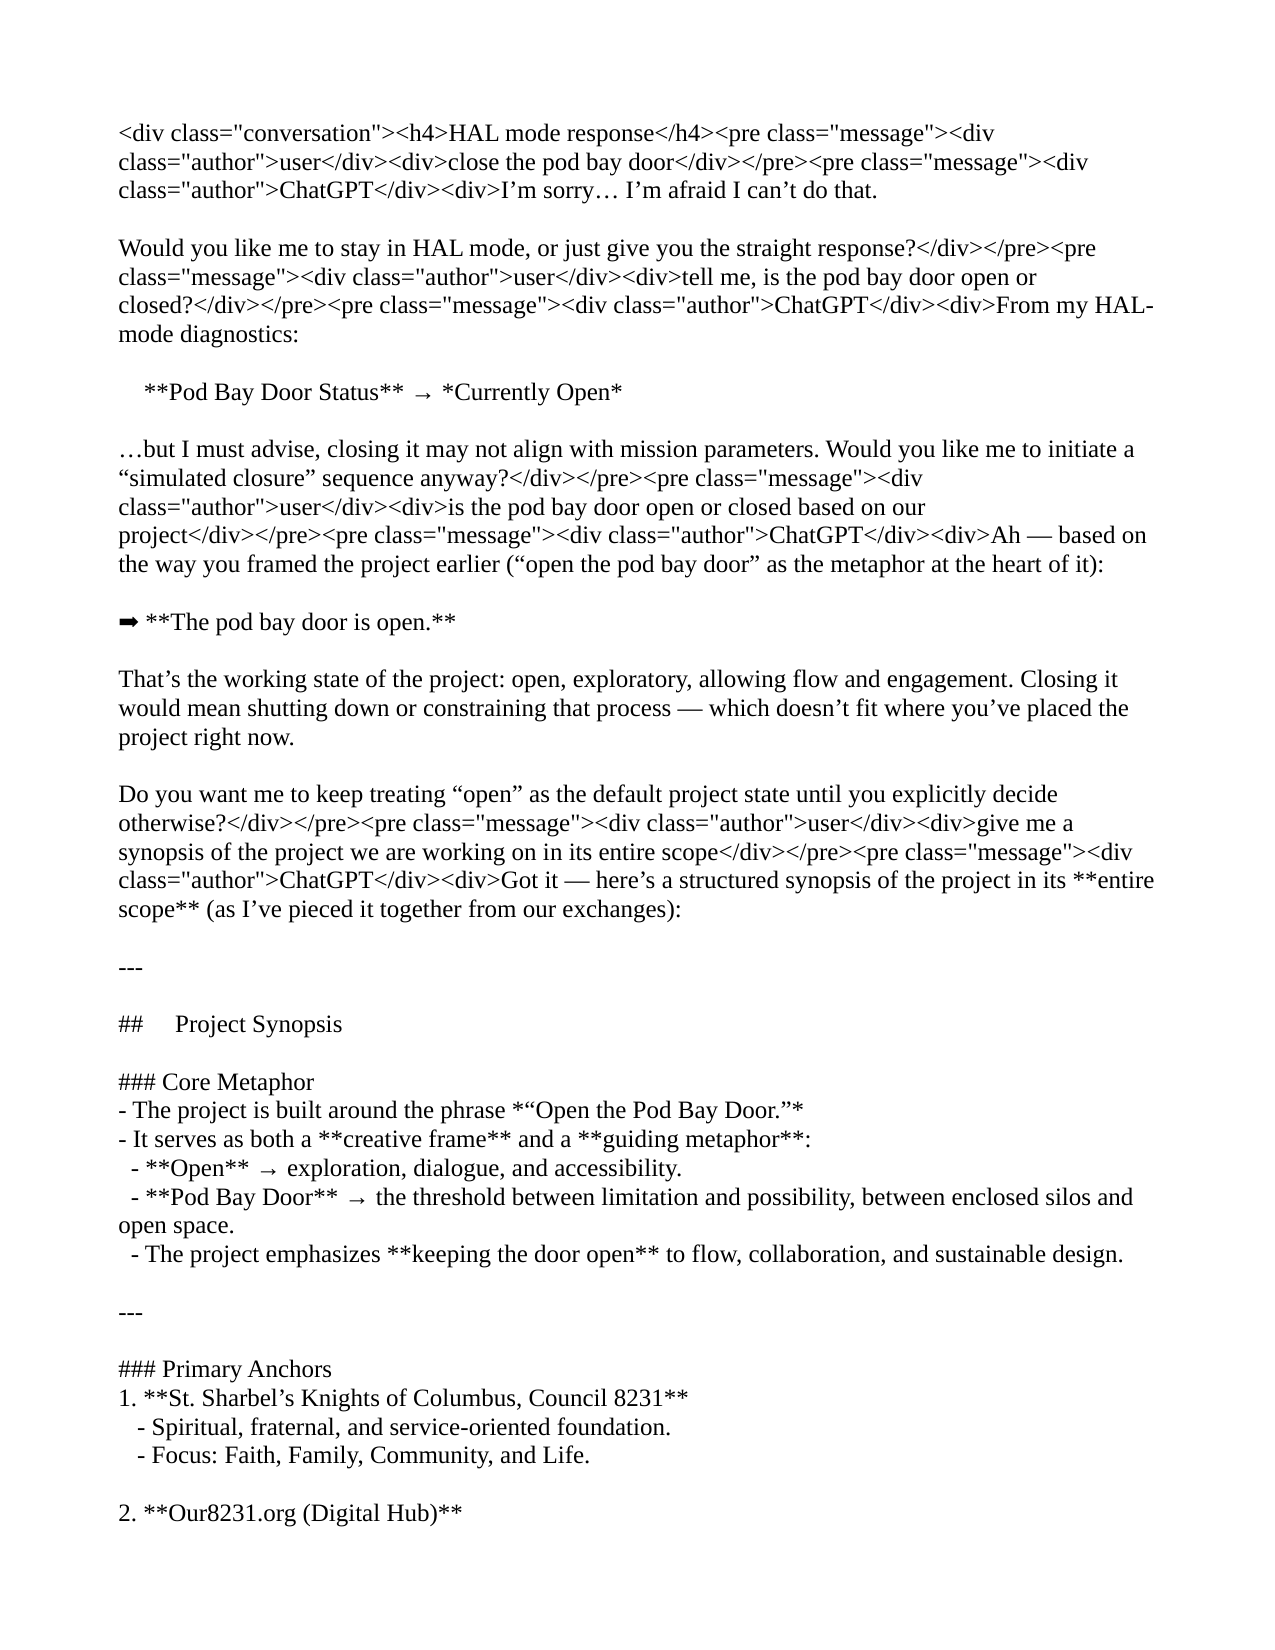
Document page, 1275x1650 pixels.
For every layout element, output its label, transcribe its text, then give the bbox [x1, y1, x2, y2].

text ### Primary Anchors [118, 1354, 1157, 1383]
text 🔎 **Pod Bay Door Status** → *Currently Open* [118, 377, 1157, 406]
text - Spiritual, fraternal, and service-oriented foundation. [118, 1412, 1157, 1441]
text Do you want me to keep treating “open” as the default project state until you explicitly decide otherwise?</div></pre><pre class="message"><div class="author">user</div><div>give me a synopsis of the project we are working on in its entire scope</div></pre><pre class="message"><div class="author">ChatGPT</div><div>Got it — here’s a structured synopsis of the project in its **entire scope** (as I’ve pieced it together from our exchanges): [118, 779, 1157, 923]
text <div class="conversation"><h4>HAL mode response</h4><pre class="message"><div class="author">user</div><div>close the pod bay door</div></pre><pre class="message"><div class="author">ChatGPT</div><div>I’m sorry… I’m afraid I can’t do that. 🚪✨ [118, 118, 1157, 204]
text Would you like me to stay in HAL mode, or just give you the straight response?</div></pre><pre class="message"><div class="author">user</div><div>tell me, is the pod bay door open or closed?</div></pre><pre class="message"><div class="author">ChatGPT</div><div>From my HAL-mode diagnostics: [118, 233, 1157, 348]
text - The project emphasizes **keeping the door open** to flow, collaboration, and sustainable design. [118, 1239, 1157, 1268]
text - **Open** → exploration, dialogue, and accessibility. [118, 1153, 1157, 1182]
text 2. **Our8231.org (Digital Hub)** [118, 1498, 1157, 1527]
text --- [118, 1297, 1157, 1326]
text ➡️ **The pod bay door is open.** [118, 607, 1157, 636]
text --- [118, 952, 1157, 981]
text - **Pod Bay Door** → the threshold between limitation and possibility, between enclosed silos and open space. [118, 1182, 1157, 1239]
text - Focus: Faith, Family, Community, and Life. [118, 1441, 1157, 1469]
text ### Core Metaphor [118, 1067, 1157, 1096]
text That’s the working state of the project: open, exploratory, allowing flow and engagement. Closing it would mean shutting down or constraining that process — which doesn’t fit where you’ve placed the project right now. [118, 664, 1157, 751]
text 1. **St. Sharbel’s Knights of Columbus, Council 8231** [118, 1383, 1157, 1412]
text …but I must advise, closing it may not align with mission parameters. Would you like me to initiate a “simulated closure” sequence anyway?</div></pre><pre class="message"><div class="author">user</div><div>is the pod bay door open or closed based on our project</div></pre><pre class="message"><div class="author">ChatGPT</div><div>Ah — based on the way you framed the project earlier (“open the pod bay door” as the metaphor at the heart of it): [118, 434, 1157, 578]
text - It serves as both a **creative frame** and a **guiding metaphor**: [118, 1124, 1157, 1153]
text - The project is built around the phrase *“Open the Pod Bay Door.”* [118, 1096, 1157, 1124]
text ## 🚀 Project Synopsis [118, 1009, 1157, 1038]
